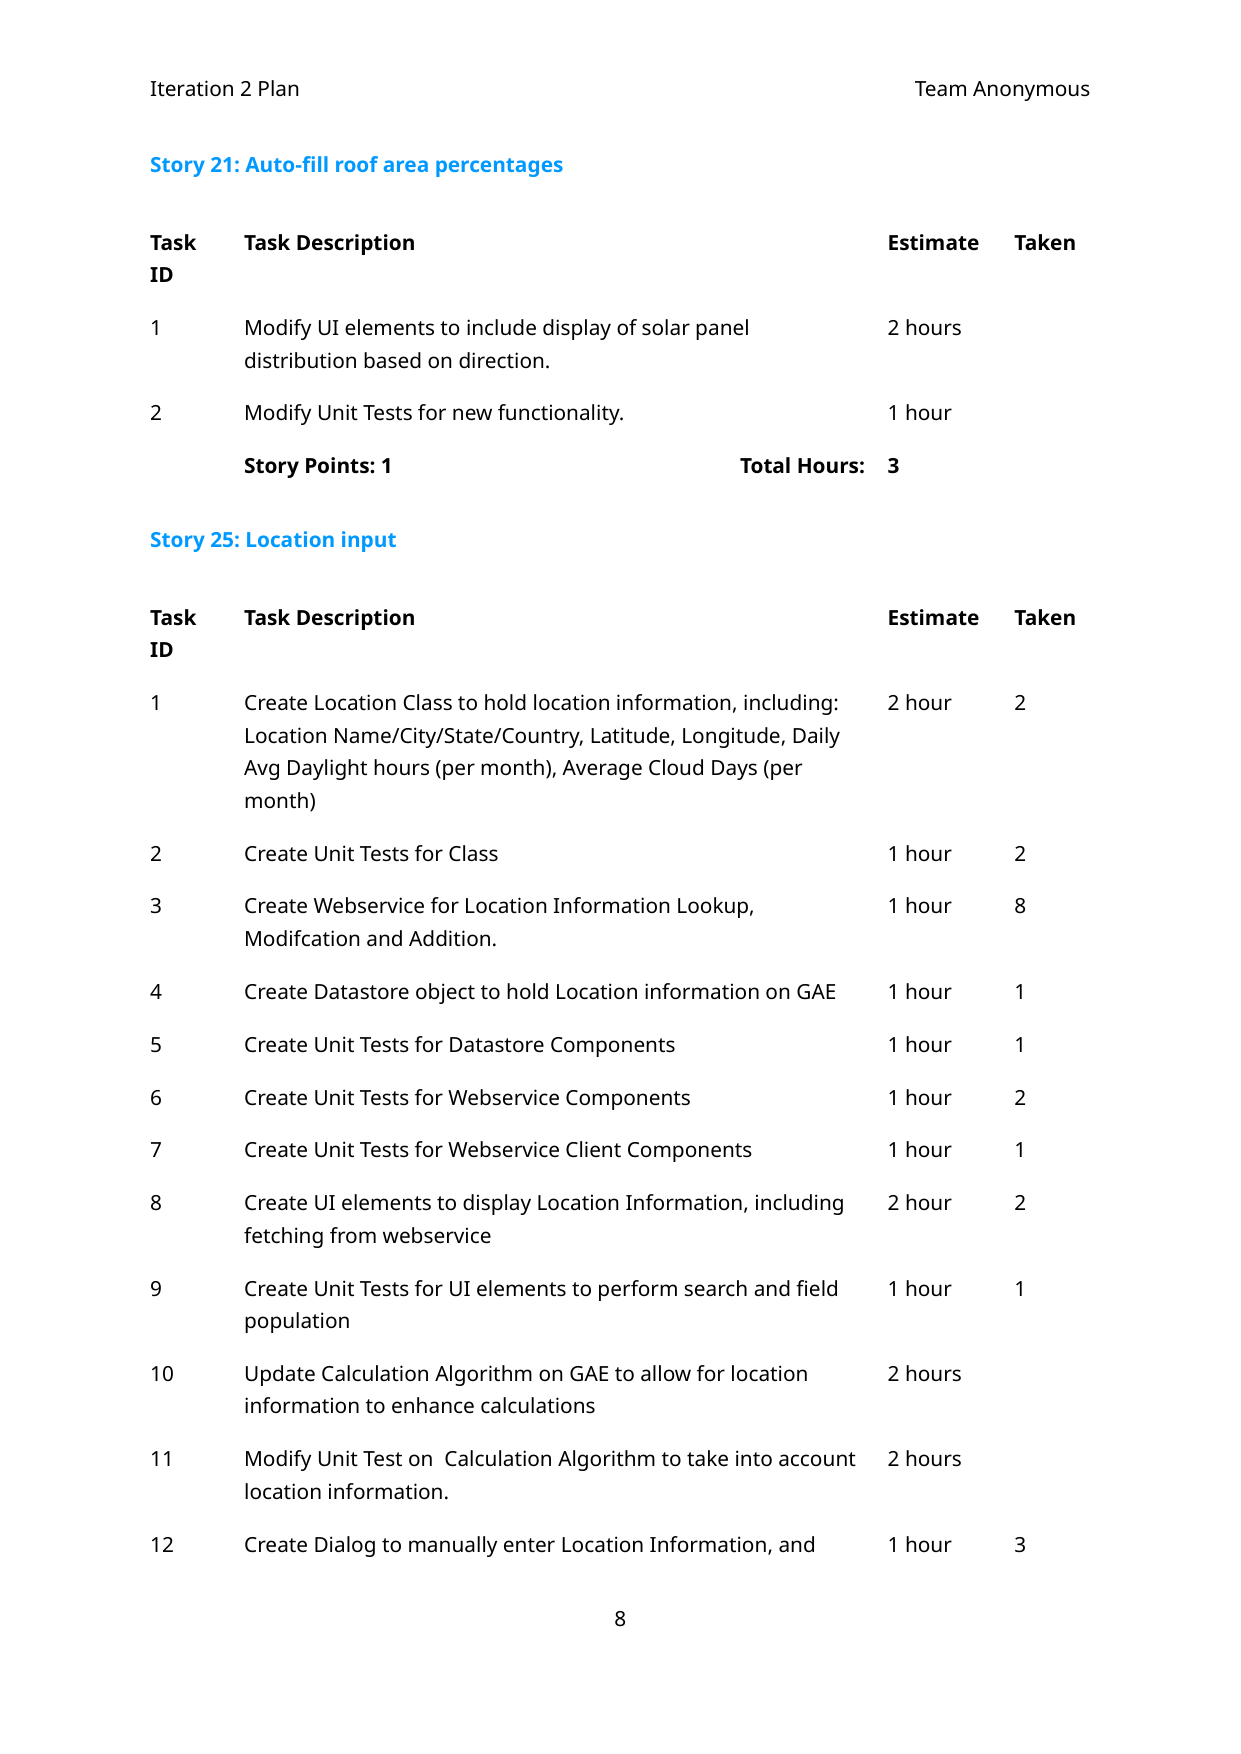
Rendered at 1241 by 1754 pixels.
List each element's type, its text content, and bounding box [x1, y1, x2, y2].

table_cell 4 [139, 977, 233, 1030]
table_cell Create Webservice for Location Information Lookup, Modifcation and Addition. [233, 892, 876, 977]
subtitle Story 25: Location input [150, 525, 1090, 553]
table_cell Update Calculation Algorithm on GAE to allow for location information to enhance calculations [233, 1359, 876, 1444]
table_cell Create Unit Tests for Webservice Client Components [233, 1135, 876, 1188]
table_cell Create Unit Tests for Class [233, 839, 876, 892]
table_cell 1 [139, 313, 233, 398]
table_cell 1 hour [876, 1274, 1003, 1359]
table_cell 11 [139, 1445, 233, 1530]
table_cell [139, 451, 233, 504]
table_cell 1 hour [876, 1135, 1003, 1188]
table_cell Story Points: 1 Total Hours: [233, 451, 876, 504]
table_cell Create Unit Tests for Datastore Components [233, 1030, 876, 1083]
table_cell 1 [1003, 1135, 1096, 1188]
table_cell 2 hour [876, 1188, 1003, 1274]
table_cell 2 hour [876, 688, 1003, 839]
table_cell [1003, 313, 1096, 398]
table_cell 1 hour [876, 839, 1003, 892]
table_cell 2 [139, 839, 233, 892]
table_header Estimate [876, 228, 1003, 313]
table_cell 1 hour [876, 1030, 1003, 1083]
table_cell [1003, 399, 1096, 451]
table_cell 2 [1003, 1083, 1096, 1135]
table_header Task Description [233, 228, 876, 313]
table_header Taken [1003, 603, 1096, 688]
table_cell 8 [1003, 892, 1096, 977]
table_cell 1 [139, 688, 233, 839]
table_cell Create Unit Tests for UI elements to perform search and field population [233, 1274, 876, 1359]
table_header Task ID [139, 228, 233, 313]
table_cell 1 hour [876, 1530, 1003, 1583]
subtitle Story 21: Auto-fill roof area percentages [150, 150, 1090, 178]
table_cell 12 [139, 1530, 233, 1583]
table_cell 1 [1003, 1030, 1096, 1083]
table_cell 8 [139, 1188, 233, 1274]
table_header Estimate [876, 603, 1003, 688]
table_cell 3 [1003, 1530, 1096, 1583]
table_cell Create Unit Tests for Webservice Components [233, 1083, 876, 1135]
table_cell 1 [1003, 1274, 1096, 1359]
table_cell Create Location Class to hold location information, including: Location Name/City/State/Country, Latitude, Longitude, Daily Avg Daylight hours (per month), Average Cloud Days (per month) [233, 688, 876, 839]
table_cell 2 hours [876, 1445, 1003, 1530]
table_cell 1 hour [876, 1083, 1003, 1135]
table_cell 6 [139, 1083, 233, 1135]
table_header Task ID [139, 603, 233, 688]
table_cell 2 [139, 399, 233, 451]
table_cell 2 hours [876, 313, 1003, 398]
table_cell 1 [1003, 977, 1096, 1030]
table_cell Modify Unit Test on Calculation Algorithm to take into account location information. [233, 1445, 876, 1530]
table_cell Modify UI elements to include display of solar panel distribution based on direction. [233, 313, 876, 398]
table_cell 5 [139, 1030, 233, 1083]
table_cell 2 [1003, 1188, 1096, 1274]
table_cell 1 hour [876, 892, 1003, 977]
table_cell Create Dialog to manually enter Location Information, and [233, 1530, 876, 1583]
table_cell 2 [1003, 839, 1096, 892]
table_cell 9 [139, 1274, 233, 1359]
table_cell 10 [139, 1359, 233, 1444]
table_cell Modify Unit Tests for new functionality. [233, 399, 876, 451]
table_cell 7 [139, 1135, 233, 1188]
table_cell 2 hours [876, 1359, 1003, 1444]
table_header Taken [1003, 228, 1096, 313]
table_cell [1003, 451, 1096, 504]
table_cell 3 [876, 451, 1003, 504]
table_cell 1 hour [876, 977, 1003, 1030]
table_cell [1003, 1359, 1096, 1444]
table_cell [1003, 1445, 1096, 1530]
table_cell Create UI elements to display Location Information, including fetching from webservice [233, 1188, 876, 1274]
table_cell 1 hour [876, 399, 1003, 451]
table_header Task Description [233, 603, 876, 688]
table_cell Create Datastore object to hold Location information on GAE [233, 977, 876, 1030]
table_cell 3 [139, 892, 233, 977]
table_cell 2 [1003, 688, 1096, 839]
